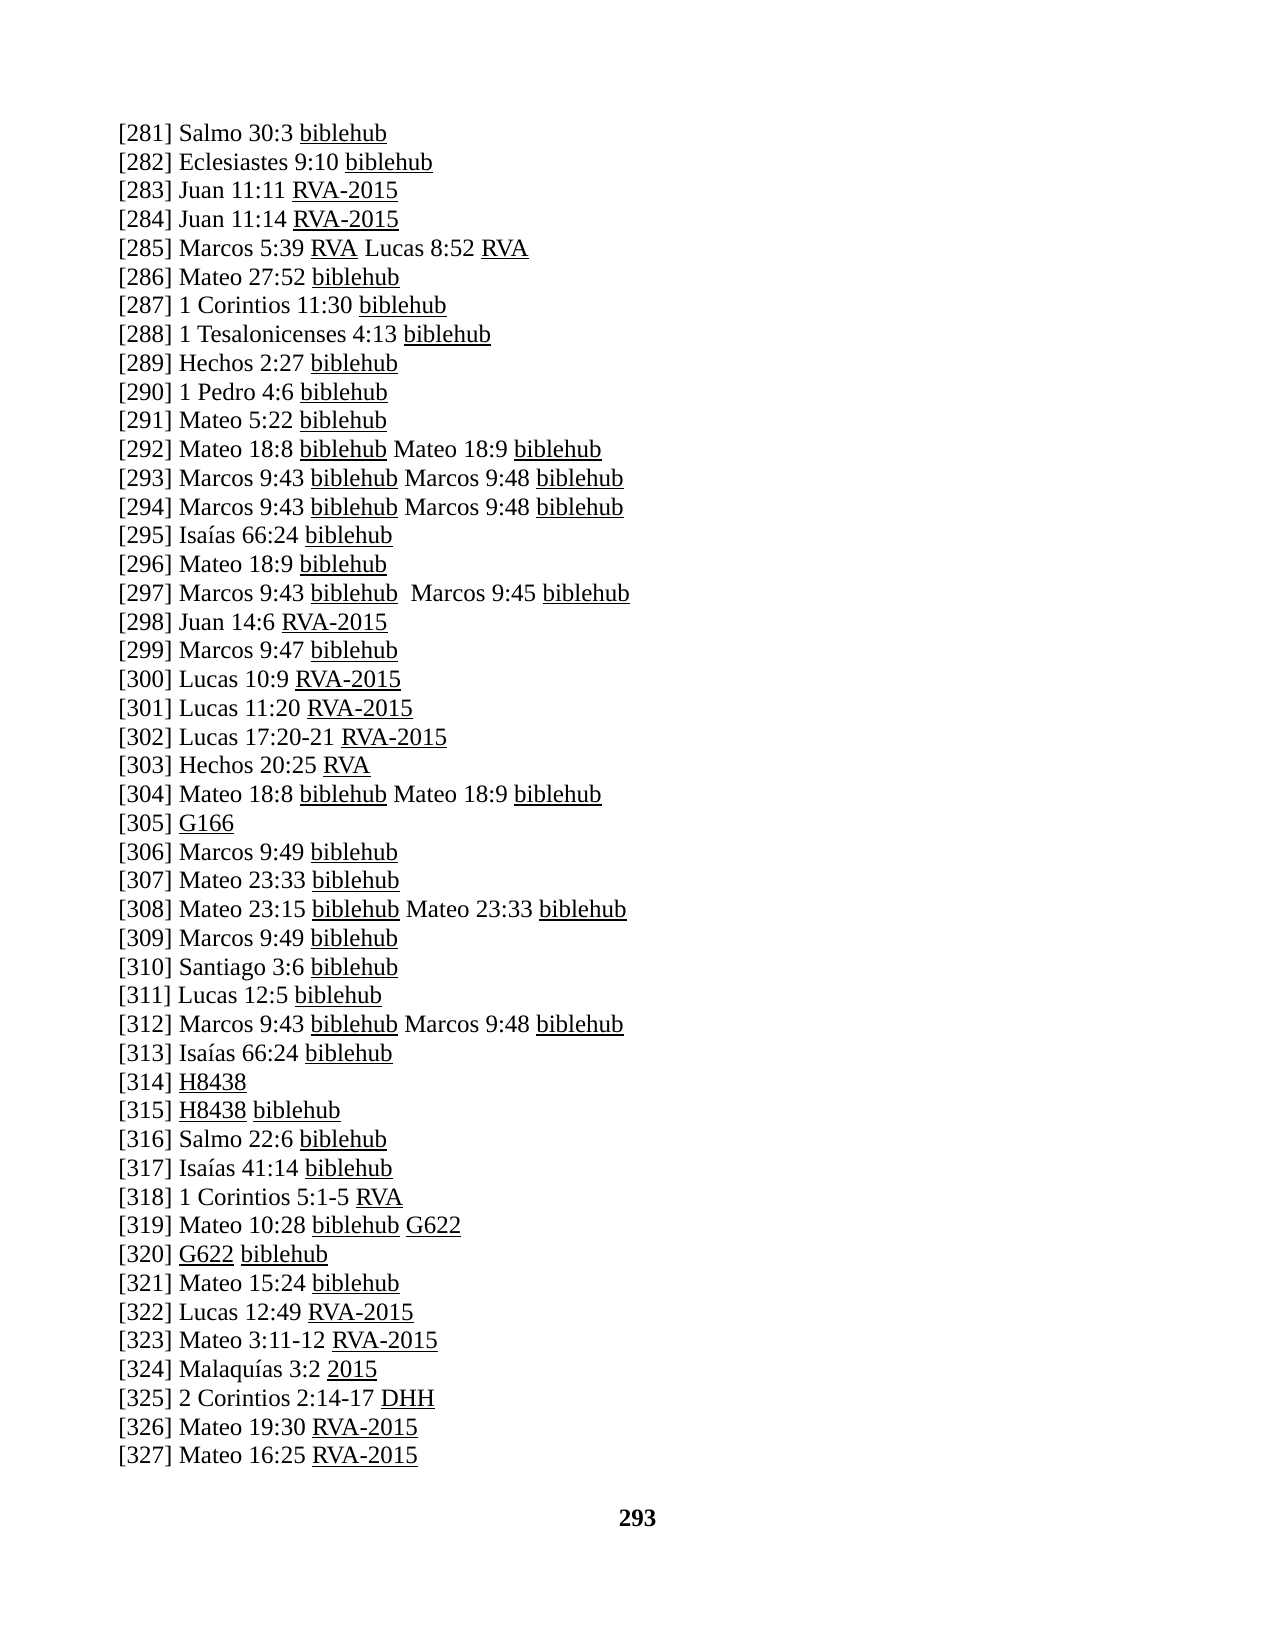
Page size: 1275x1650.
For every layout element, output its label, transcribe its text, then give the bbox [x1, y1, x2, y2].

text Mateo 18:8 biblehub Mateo 18:9 biblehub [118, 434, 1157, 463]
text Lucas 10:9 RVA-2015 [118, 664, 1157, 693]
text Hechos 20:25 RVA [118, 751, 1157, 779]
text Eclesiastes 9:10 biblehub [118, 147, 1157, 176]
text Mateo 23:33 biblehub [118, 866, 1157, 894]
text Marcos 5:39 RVA Lucas 8:52 RVA [118, 233, 1157, 262]
text 1 Pedro 4:6 biblehub [118, 377, 1157, 406]
text H8438 [118, 1067, 1157, 1096]
text Mateo 18:9 biblehub [118, 549, 1157, 578]
text Marcos 9:49 biblehub [118, 837, 1157, 866]
text 1 Tesalonicenses 4:13 biblehub [118, 319, 1157, 348]
text 2 Corintios 2:14-17 DHH [118, 1383, 1157, 1412]
text Hechos 2:27 biblehub [118, 348, 1157, 377]
text Mateo 18:8 biblehub Mateo 18:9 biblehub [118, 779, 1157, 808]
text Isaías 66:24 biblehub [118, 1038, 1157, 1067]
text Mateo 19:30 RVA-2015 [118, 1412, 1157, 1441]
text Mateo 23:15 biblehub Mateo 23:33 biblehub [118, 894, 1157, 923]
text Lucas 17:20-21 RVA-2015 [118, 722, 1157, 751]
text Juan 11:11 RVA-2015 [118, 176, 1157, 204]
text Lucas 11:20 RVA-2015 [118, 693, 1157, 722]
text G166 [118, 808, 1157, 837]
text Salmo 22:6 biblehub [118, 1124, 1157, 1153]
text Lucas 12:5 biblehub [118, 981, 1157, 1009]
text Juan 14:6 RVA-2015 [118, 607, 1157, 636]
text Mateo 27:52 biblehub [118, 262, 1157, 291]
text Isaías 66:24 biblehub [118, 521, 1157, 549]
text Mateo 10:28 biblehub G622 [118, 1211, 1157, 1239]
text Juan 11:14 RVA-2015 [118, 204, 1157, 233]
text Isaías 41:14 biblehub [118, 1153, 1157, 1182]
text Marcos 9:43 biblehub Marcos 9:48 biblehub [118, 492, 1157, 521]
text 1 Corintios 5:1-5 RVA [118, 1182, 1157, 1211]
text 1 Corintios 11:30 biblehub [118, 291, 1157, 319]
text Malaquías 3:2 2015 [118, 1354, 1157, 1383]
text H8438 biblehub [118, 1096, 1157, 1124]
text G622 biblehub [118, 1239, 1157, 1268]
text Marcos 9:43 biblehub Marcos 9:45 biblehub [118, 578, 1157, 607]
text Marcos 9:49 biblehub [118, 923, 1157, 952]
text Mateo 16:25 RVA-2015 [118, 1441, 1157, 1469]
text Salmo 30:3 biblehub [118, 118, 1157, 147]
text Lucas 12:49 RVA-2015 [118, 1297, 1157, 1326]
text Marcos 9:47 biblehub [118, 636, 1157, 664]
text Marcos 9:43 biblehub Marcos 9:48 biblehub [118, 463, 1157, 492]
text Marcos 9:43 biblehub Marcos 9:48 biblehub [118, 1009, 1157, 1038]
text Mateo 5:22 biblehub [118, 406, 1157, 434]
text Mateo 3:11-12 RVA-2015 [118, 1326, 1157, 1354]
text Mateo 15:24 biblehub [118, 1268, 1157, 1297]
text Santiago 3:6 biblehub [118, 952, 1157, 981]
